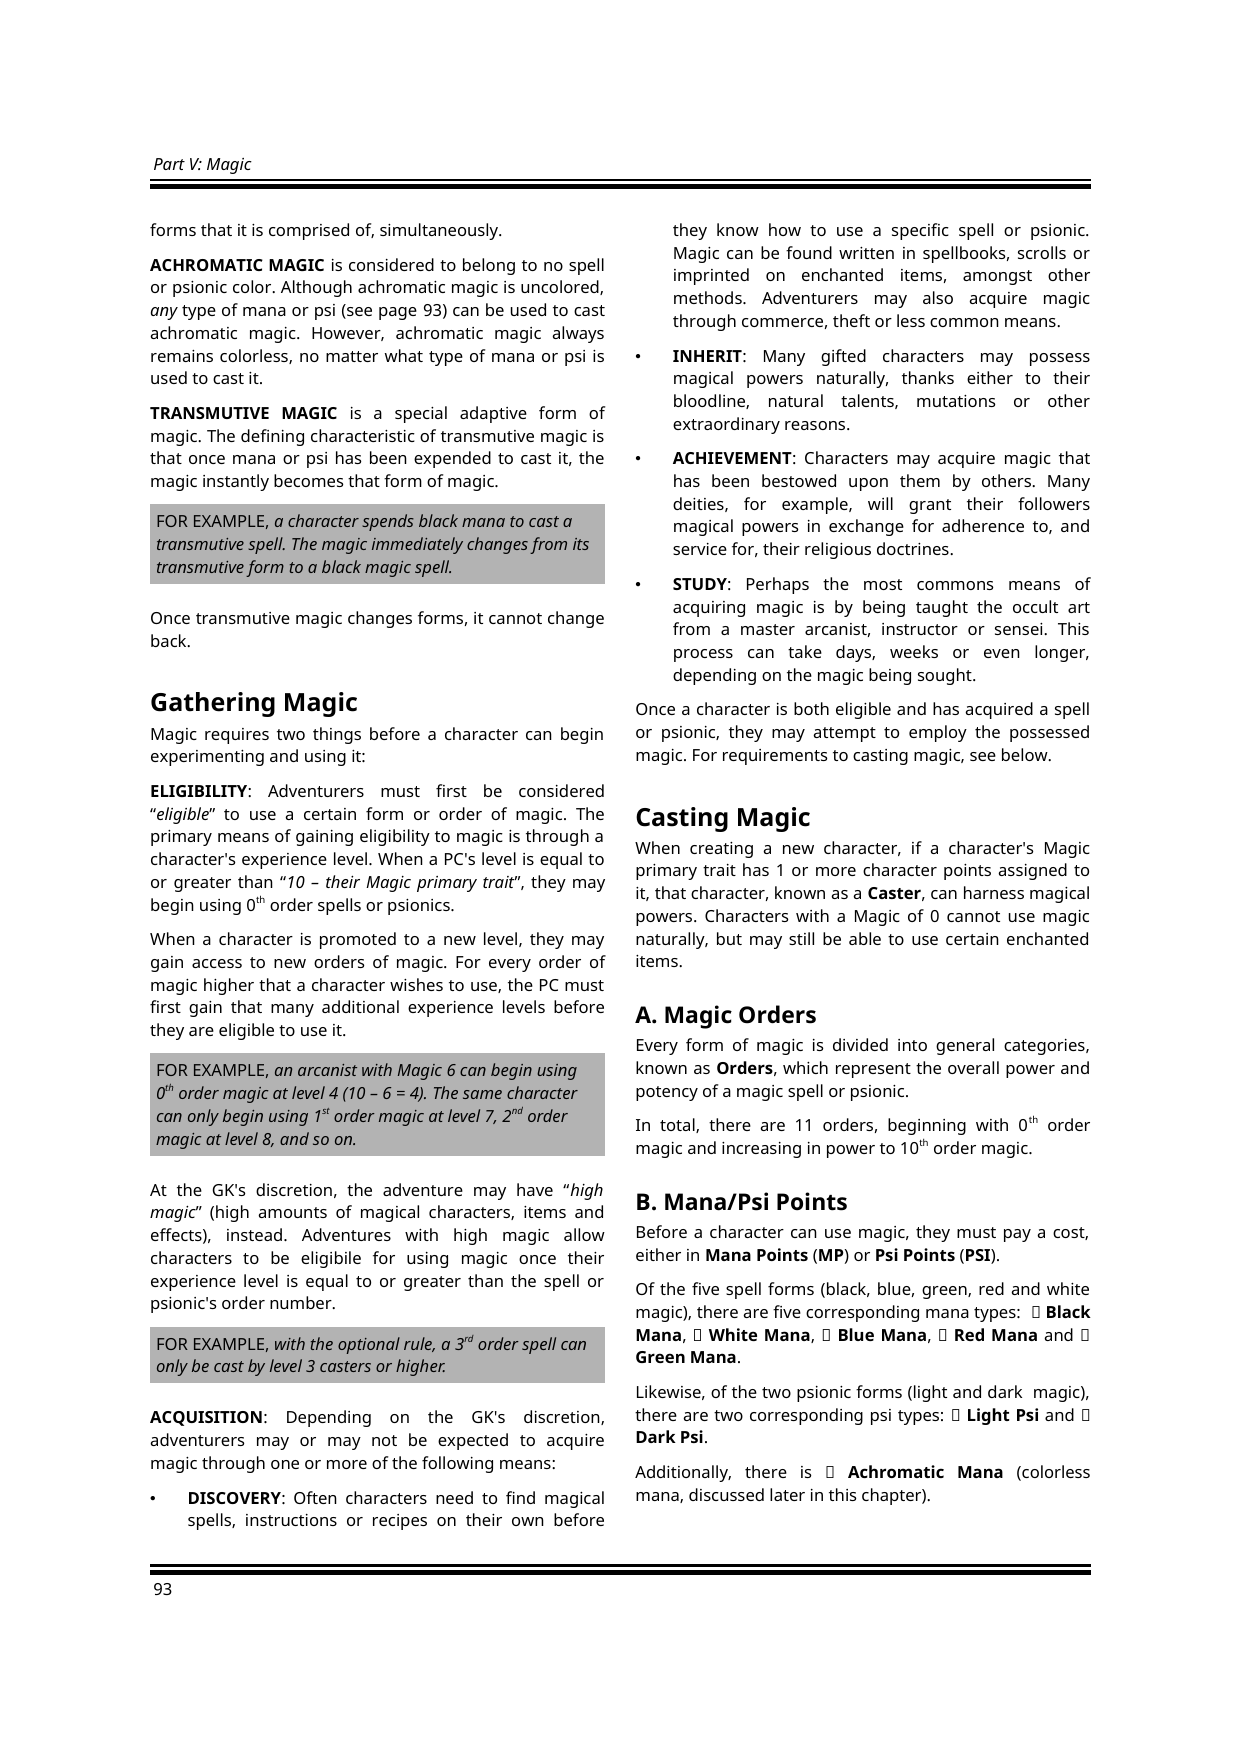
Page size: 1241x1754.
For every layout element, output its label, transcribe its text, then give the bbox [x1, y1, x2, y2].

list DISCOVERY: Often characters need to find magical spells, instructions or recipes on their own before [150, 1486, 605, 1532]
text TRANSMUTIVE MAGIC is a special adaptive form of magic. The defining characteristic of transmutive magic is that once mana or psi has been expended to cast it, the magic instantly becomes that form of magic. [150, 402, 605, 492]
table_header FOR EXAMPLE, a character spends black mana to cast a transmutive spell. The magic immediately changes from its transmutive form to a black magic spell. [150, 504, 605, 584]
text B. Mana/Psi Points [635, 1186, 1091, 1217]
text In total, there are 11 orders, beginning with 0th order magic and increasing in power to 10th order magic. [635, 1114, 1091, 1159]
list STUDY: Perhaps the most commons means of acquiring magic is by being taught the occult art from a master arcanist, instructor or sensei. This process can take days, weeks or even longer, depending on the magic being sought. [635, 572, 1091, 686]
text Every form of magic is divided into general categories, known as Orders, which represent the overall power and potency of a magic spell or psionic. [635, 1034, 1091, 1102]
text Once a character is both eligible and has acquired a spell or psionic, they may attempt to employ the possessed magic. For requirements to casting magic, see below. [635, 698, 1091, 766]
list ACHIEVEMENT: Characters may acquire magic that has been bestowed upon them by others. Many deities, for example, will grant their followers magical powers in exchange for adherence to, and service for, their religious doctrines. [635, 447, 1091, 561]
text Likewise, of the two psionic forms (light and dark magic), there are two corresponding psi types:  Light Psi and  Dark Psi. [635, 1381, 1091, 1449]
list INHERIT: Many gifted characters may possess magical powers naturally, thanks either to their bloodline, natural talents, mutations or other extraordinary reasons. [635, 344, 1091, 435]
text Once transmutive magic changes forms, it cannot change back. [150, 584, 605, 652]
text When creating a new character, if a character's Magic primary trait has 1 or more character points assigned to it, that character, known as a Caster, can harness magical powers. Characters with a Magic of 0 cannot use magic naturally, but may still be able to use certain enchanted items. [635, 836, 1091, 972]
text When a character is promoted to a new level, they may gain access to new orders of magic. For every order of magic higher that a character wishes to use, the PC must first gain that many additional experience levels before they are eligible to use it. [150, 928, 605, 1041]
table_header FOR EXAMPLE, an arcanist with Magic 6 can begin using 0th order magic at level 4 (10 – 6 = 4). The same character can only begin using 1st order magic at level 7, 2nd order magic at level 8, and so on. [150, 1053, 605, 1156]
text ELIGIBILITY: Adventurers must first be considered “eligible” to use a certain form or order of magic. The primary means of gaining eligibility to magic is through a character's experience level. When a PC's level is equal to or greater than “10 – their Magic primary trait”, they may begin using 0th order spells or psionics. [150, 779, 605, 916]
table_header FOR EXAMPLE, with the optional rule, a 3rd order spell can only be cast by level 3 casters or higher. [150, 1327, 605, 1383]
subtitle Gathering Magic [150, 685, 605, 719]
text A. Magic Orders [635, 999, 1091, 1031]
subtitle Casting Magic [635, 799, 1091, 833]
text forms that it is comprised of, simultaneously. [150, 219, 605, 241]
text Additionally, there is  Achromatic Mana (colorless mana, discussed later in this chapter). [635, 1461, 1091, 1506]
text Magic requires two things before a character can begin experimenting and using it: [150, 722, 605, 768]
text At the GK's discretion, the adventure may have “high magic” (high amounts of magical characters, items and effects), instead. Adventures with high magic allow characters to be eligibile for using magic once their experience level is equal to or greater than the spell or psionic's order number. [150, 1156, 605, 1314]
text Before a character can use magic, they must pay a cost, either in Mana Points (MP) or Psi Points (PSI). [635, 1221, 1091, 1266]
text ACQUISITION: Depending on the GK's discretion, adventurers may or may not be expected to acquire magic through one or more of the following means: [150, 1406, 605, 1474]
text Of the five spell forms (black, blue, green, red and white magic), there are five corresponding mana types:  Black Mana,  White Mana,  Blue Mana,  Red Mana and  Green Mana. [635, 1278, 1091, 1369]
text ACHROMATIC MAGIC is considered to belong to no spell or psionic color. Although achromatic magic is uncolored, any type of mana or psi (see page 67) can be used to cast achromatic magic. However, achromatic magic always remains colorless, no matter what type of mana or psi is used to cast it. [150, 253, 605, 389]
list they know how to use a specific spell or psionic. Magic can be found written in spellbooks, scrolls or imprinted on enchanted items, amongst other methods. Adventurers may also acquire magic through commerce, theft or less common means. [635, 219, 1091, 332]
